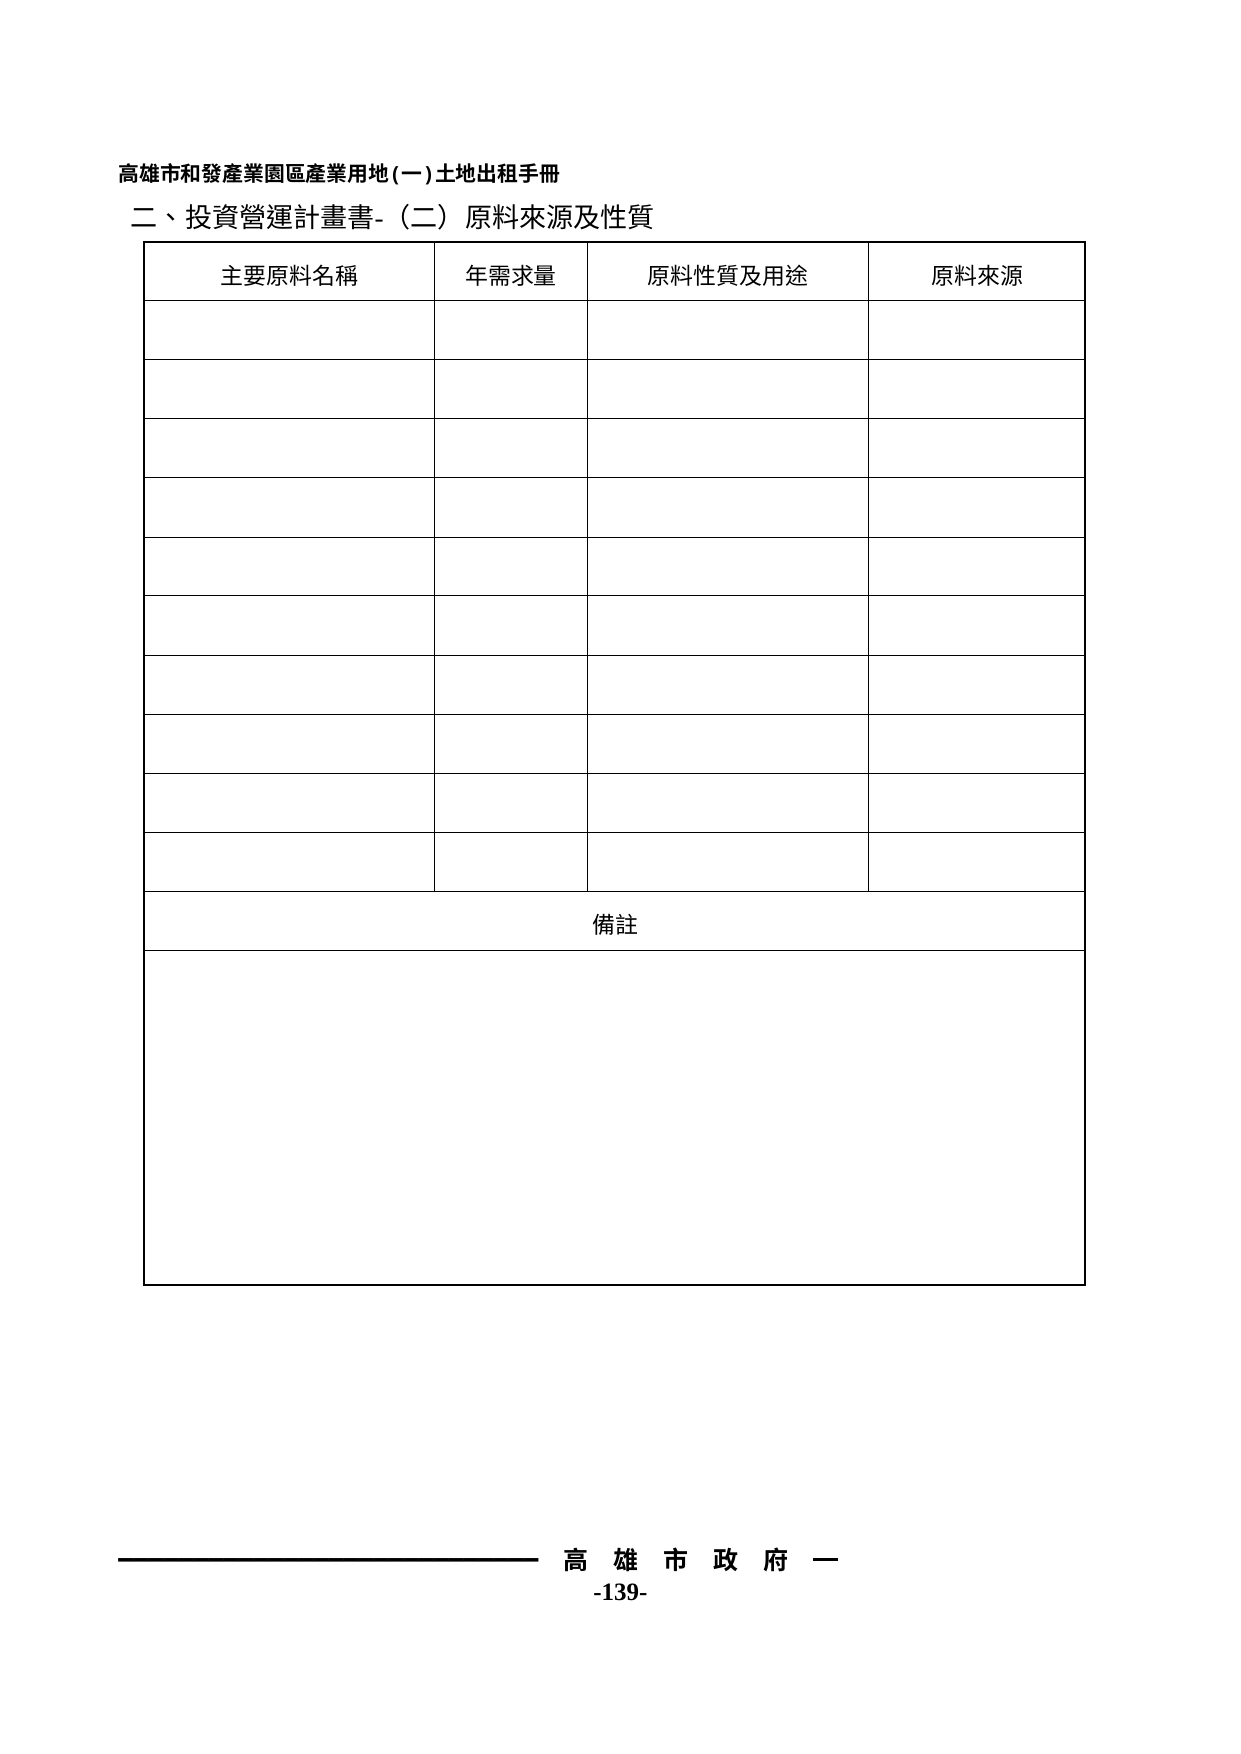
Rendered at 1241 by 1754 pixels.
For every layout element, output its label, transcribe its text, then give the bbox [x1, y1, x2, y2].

table_cell [588, 774, 868, 832]
table_cell [588, 360, 868, 418]
table_cell [145, 715, 434, 773]
table_cell [435, 360, 587, 418]
table_cell [435, 656, 587, 713]
table_cell [869, 538, 1084, 595]
table_cell [869, 419, 1084, 477]
table_header 年需求量 [435, 243, 587, 300]
table_cell [145, 301, 434, 359]
table_cell [145, 951, 1084, 1284]
table_cell [435, 715, 587, 773]
table_cell [869, 833, 1084, 891]
table_cell [588, 478, 868, 536]
table_cell [869, 715, 1084, 773]
table_cell [145, 774, 434, 832]
table_cell [869, 596, 1084, 654]
table_cell [588, 538, 868, 595]
table_cell [869, 478, 1084, 536]
table_cell [435, 833, 587, 891]
table_cell [588, 419, 868, 477]
table_cell [869, 774, 1084, 832]
table_cell [435, 419, 587, 477]
table_cell [435, 538, 587, 595]
table_cell [588, 715, 868, 773]
table_cell [588, 833, 868, 891]
table_cell [588, 301, 868, 359]
table_header 原料來源 [869, 243, 1084, 300]
table_cell [435, 478, 587, 536]
table_cell [145, 538, 434, 595]
table_cell [145, 478, 434, 536]
table_cell [588, 596, 868, 654]
table_cell [145, 360, 434, 418]
table_cell [145, 656, 434, 713]
table_cell [869, 656, 1084, 713]
table_cell [145, 833, 434, 891]
table_header 主要原料名稱 [145, 243, 434, 300]
table_header 原料性質及用途 [588, 243, 868, 300]
table_cell [869, 360, 1084, 418]
text 二、投資營運計畫書-（二）原料來源及性質 [131, 194, 1122, 236]
table_cell [145, 419, 434, 477]
table_cell [435, 596, 587, 654]
table_cell [435, 301, 587, 359]
table_cell 備註 [145, 892, 1084, 950]
table_cell [435, 774, 587, 832]
table_cell [145, 596, 434, 654]
table_cell [588, 656, 868, 713]
table_cell [869, 301, 1084, 359]
